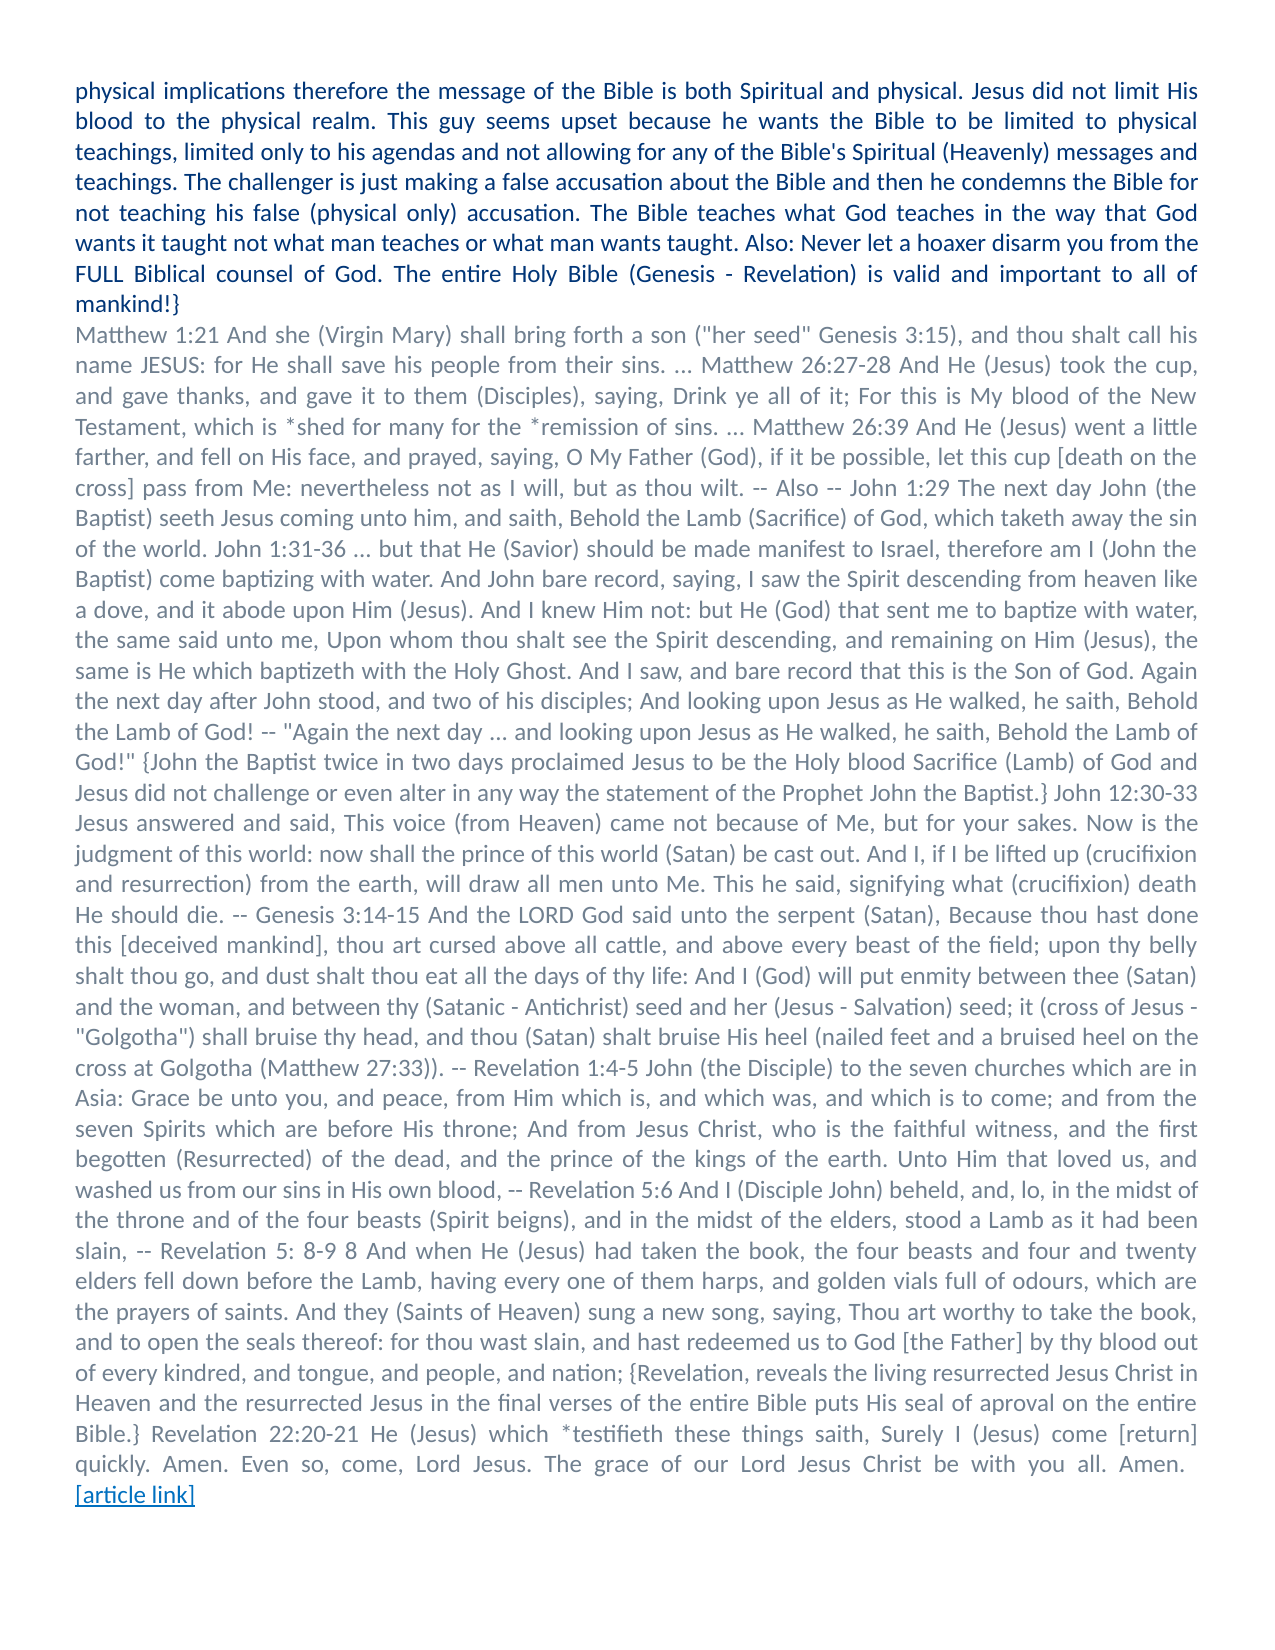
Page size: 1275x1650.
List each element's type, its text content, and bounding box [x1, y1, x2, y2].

text physical implications therefore the message of the Bible is both Spiritual and physical. Jesus did not limit His blood to the physical realm. This guy seems upset because he wants the Bible to be limited to physical teachings, limited only to his agendas and not allowing for any of the Bible's Spiritual (Heavenly) messages and teachings. The challenger is just making a false accusation about the Bible and then he condemns the Bible for not teaching his false (physical only) accusation. The Bible teaches what God teaches in the way that God wants it taught not what man teaches or what man wants taught. Also: Never let a hoaxer disarm you from the FULL Biblical counsel of God. The entire Holy Bible (Genesis - Revelation) is valid and important to all of mankind!} Matthew 1:21 And she (Virgin Mary) shall bring forth a son ("her seed" Genesis 3:15), and thou shalt call his name JESUS: for He shall save his people from their sins. ... Matthew 26:27-28 And He (Jesus) took the cup, and gave thanks, and gave it to them (Disciples), saying, Drink ye all of it; For this is My blood of the New Testament, which is *shed for many for the *remission of sins. ... Matthew 26:39 And He (Jesus) went a little farther, and fell on His face, and prayed, saying, O My Father (God), if it be possible, let this cup [death on the cross] pass from Me: nevertheless not as I will, but as thou wilt. -- Also -- John 1:29 The next day John (the Baptist) seeth Jesus coming unto him, and saith, Behold the Lamb (Sacrifice) of God, which taketh away the sin of the world. John 1:31-36 ... but that He (Savior) should be made manifest to Israel, therefore am I (John the Baptist) come baptizing with water. And John bare record, saying, I saw the Spirit descending from heaven like a dove, and it abode upon Him (Jesus). And I knew Him not: but He (God) that sent me to baptize with water, the same said unto me, Upon whom thou shalt see the Spirit descending, and remaining on Him (Jesus), the same is He which baptizeth with the Holy Ghost. And I saw, and bare record that this is the Son of God. Again the next day after John stood, and two of his disciples; And looking upon Jesus as He walked, he saith, Behold the Lamb of God! -- "Again the next day ... and looking upon Jesus as He walked, he saith, Behold the Lamb of God!" {John the Baptist twice in two days proclaimed Jesus to be the Holy blood Sacrifice (Lamb) of God and Jesus did not challenge or even alter in any way the statement of the Prophet John the Baptist.} John 12:30-33 Jesus answered and said, This voice (from Heaven) came not because of Me, but for your sakes. Now is the judgment of this world: now shall the prince of this world (Satan) be cast out. And I, if I be lifted up (crucifixion and resurrection) from the earth, will draw all men unto Me. This he said, signifying what (crucifixion) death He should die. -- Genesis 3:14-15 And the LORD God said unto the serpent (Satan), Because thou hast done this [deceived mankind], thou art cursed above all cattle, and above every beast of the field; upon thy belly shalt thou go, and dust shalt thou eat all the days of thy life: And I (God) will put enmity between thee (Satan) and the woman, and between thy (Satanic - Antichrist) seed and her (Jesus - Salvation) seed; it (cross of Jesus - "Golgotha") shall bruise thy head, and thou (Satan) shalt bruise His heel (nailed feet and a bruised heel on the cross at Golgotha (Matthew 27:33)). -- Revelation 1:4-5 John (the Disciple) to the seven churches which are in Asia: Grace be unto you, and peace, from Him which is, and which was, and which is to come; and from the seven Spirits which are before His throne; And from Jesus Christ, who is the faithful witness, and the first begotten (Resurrected) of the dead, and the prince of the kings of the earth. Unto Him that loved us, and washed us from our sins in His own blood, -- Revelation 5:6 And I (Disciple John) beheld, and, lo, in the midst of the throne and of the four beasts (Spirit beigns), and in the midst of the elders, stood a Lamb as it had been slain, -- Revelation 5: 8-9 8 And when He (Jesus) had taken the book, the four beasts and four and twenty elders fell down before the Lamb, having every one of them harps, and golden vials full of odours, which are the prayers of saints. And they (Saints of Heaven) sung a new song, saying, Thou art worthy to take the book, and to open the seals thereof: for thou wast slain, and hast redeemed us to God [the Father] by thy blood out of every kindred, and tongue, and people, and nation; {Revelation, reveals the living resurrected Jesus Christ in Heaven and the resurrected Jesus in the final verses of the entire Bible puts His seal of aproval on the entire Bible.} Revelation 22:20-21 He (Jesus) which *testifieth these things saith, Surely I (Jesus) come [return] quickly. Amen. Even so, come, Lord Jesus. The grace of our Lord Jesus Christ be with you all. Amen. [article link] [75, 75, 1200, 1509]
